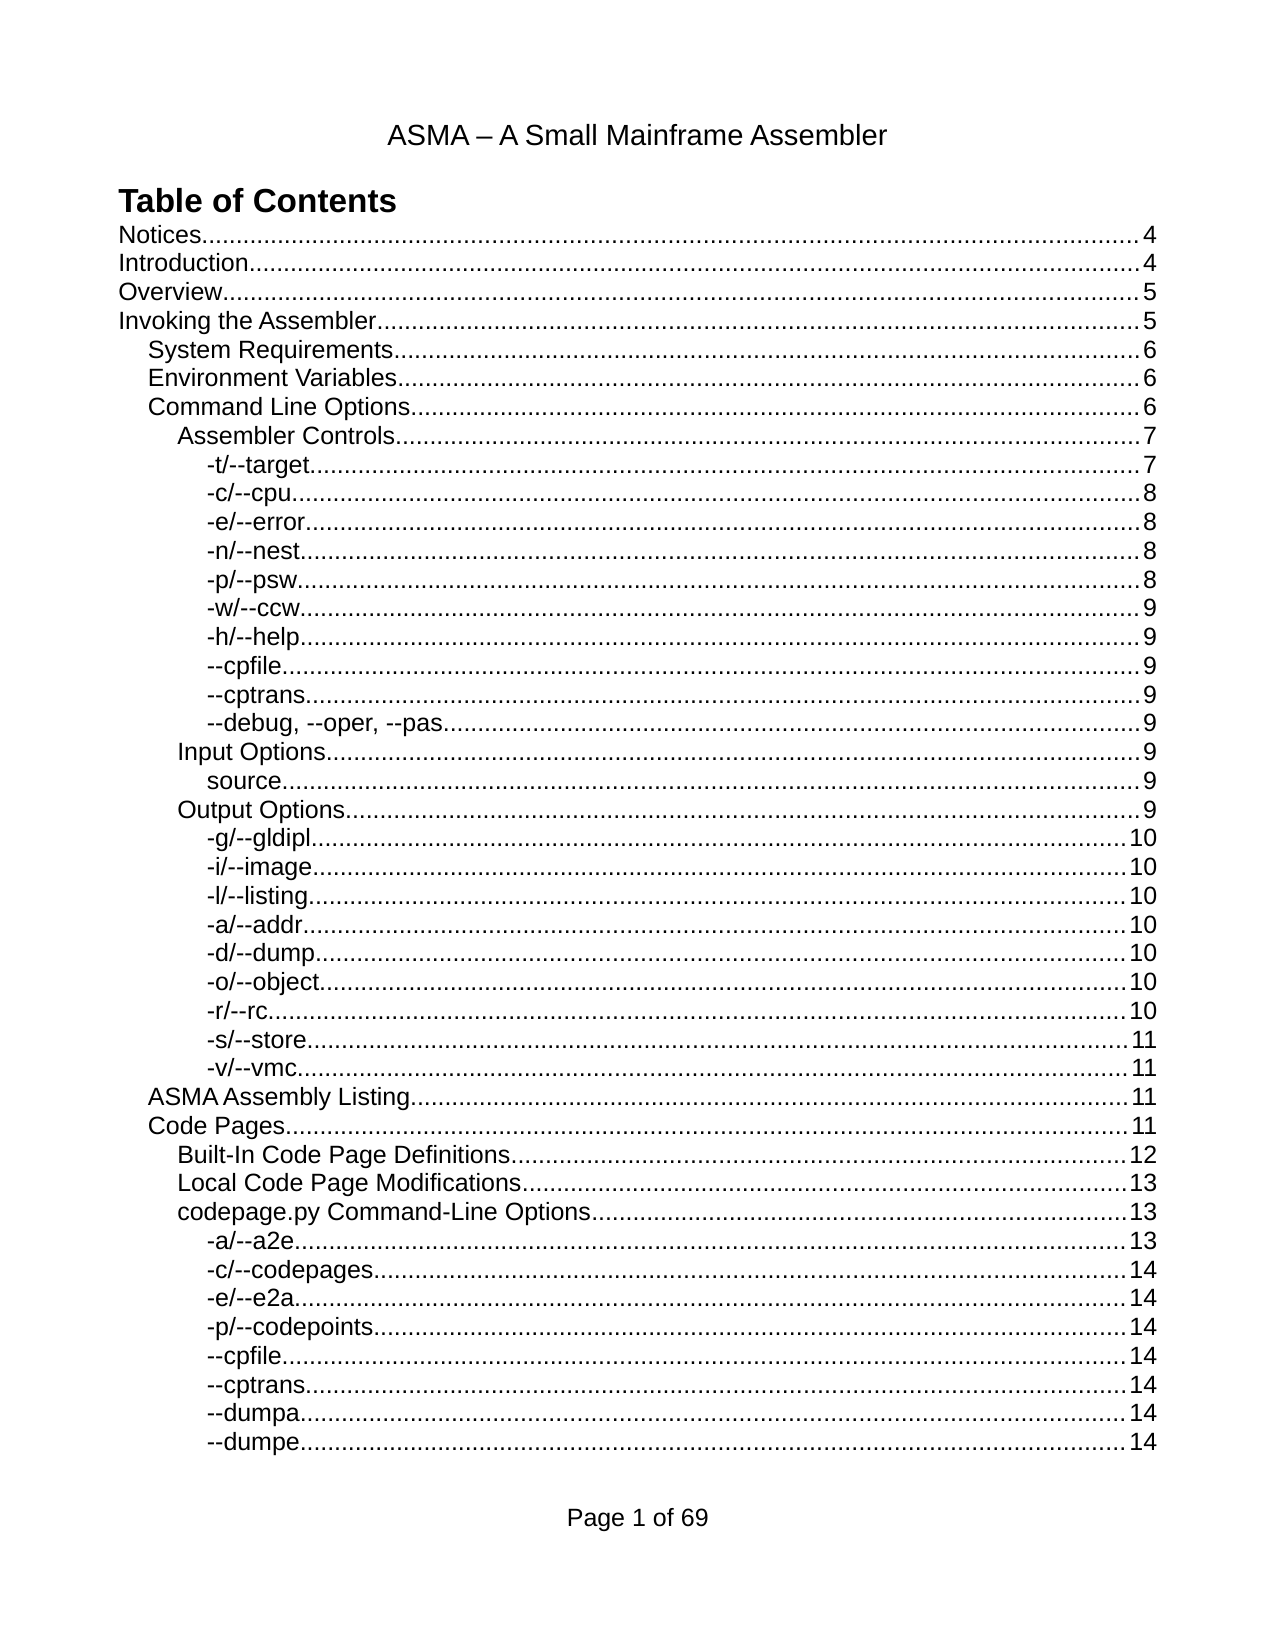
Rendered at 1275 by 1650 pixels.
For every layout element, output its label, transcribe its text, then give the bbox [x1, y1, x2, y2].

text -c/--cpu 8 [207, 478, 1157, 507]
text -v/--vmc 11 [207, 1053, 1157, 1082]
text -c/--codepages 14 [207, 1254, 1157, 1283]
text -p/--psw 8 [207, 564, 1157, 593]
text Built-In Code Page Definitions 12 [177, 1139, 1157, 1168]
text Input Options 9 [177, 737, 1157, 766]
text --dumpe 14 [207, 1427, 1157, 1456]
text --dumpa 14 [207, 1398, 1157, 1427]
text -p/--codepoints 14 [207, 1312, 1157, 1341]
text --cptrans 14 [207, 1369, 1157, 1398]
text -e/--e2a 14 [207, 1283, 1157, 1312]
text Invoking the Assembler 5 [118, 306, 1157, 334]
text --cpfile 14 [207, 1341, 1157, 1369]
text Output Options 9 [177, 794, 1157, 823]
text -g/--gldipl 10 [207, 823, 1157, 852]
text Code Pages 11 [148, 1111, 1157, 1139]
text -t/--target 7 [207, 449, 1157, 478]
text codepage.py Command-Line Options 13 [177, 1197, 1157, 1226]
text -w/--ccw 9 [207, 593, 1157, 622]
text --cptrans 9 [207, 679, 1157, 708]
text -n/--nest 8 [207, 536, 1157, 564]
text System Requirements 6 [148, 334, 1157, 363]
text -e/--error 8 [207, 507, 1157, 536]
text -o/--object 10 [207, 967, 1157, 996]
text --debug, --oper, --pas 9 [207, 708, 1157, 737]
text Overview 5 [118, 277, 1157, 306]
text Local Code Page Modifications 13 [177, 1168, 1157, 1197]
text Introduction 4 [118, 248, 1157, 277]
text Command Line Options 6 [148, 392, 1157, 421]
subtitle Table of Contents [118, 181, 1157, 219]
text -a/--addr 10 [207, 909, 1157, 938]
text -a/--a2e 13 [207, 1226, 1157, 1254]
text -h/--help 9 [207, 622, 1157, 651]
text -s/--store 11 [207, 1024, 1157, 1053]
text source 9 [207, 766, 1157, 794]
text Notices 4 [118, 219, 1157, 248]
text -l/--listing 10 [207, 881, 1157, 909]
text Assembler Controls 7 [177, 421, 1157, 449]
text -d/--dump 10 [207, 938, 1157, 967]
text --cpfile 9 [207, 651, 1157, 679]
text -i/--image 10 [207, 852, 1157, 881]
text -r/--rc 10 [207, 996, 1157, 1024]
text ASMA Assembly Listing 11 [148, 1082, 1157, 1111]
text Environment Variables 6 [148, 363, 1157, 392]
